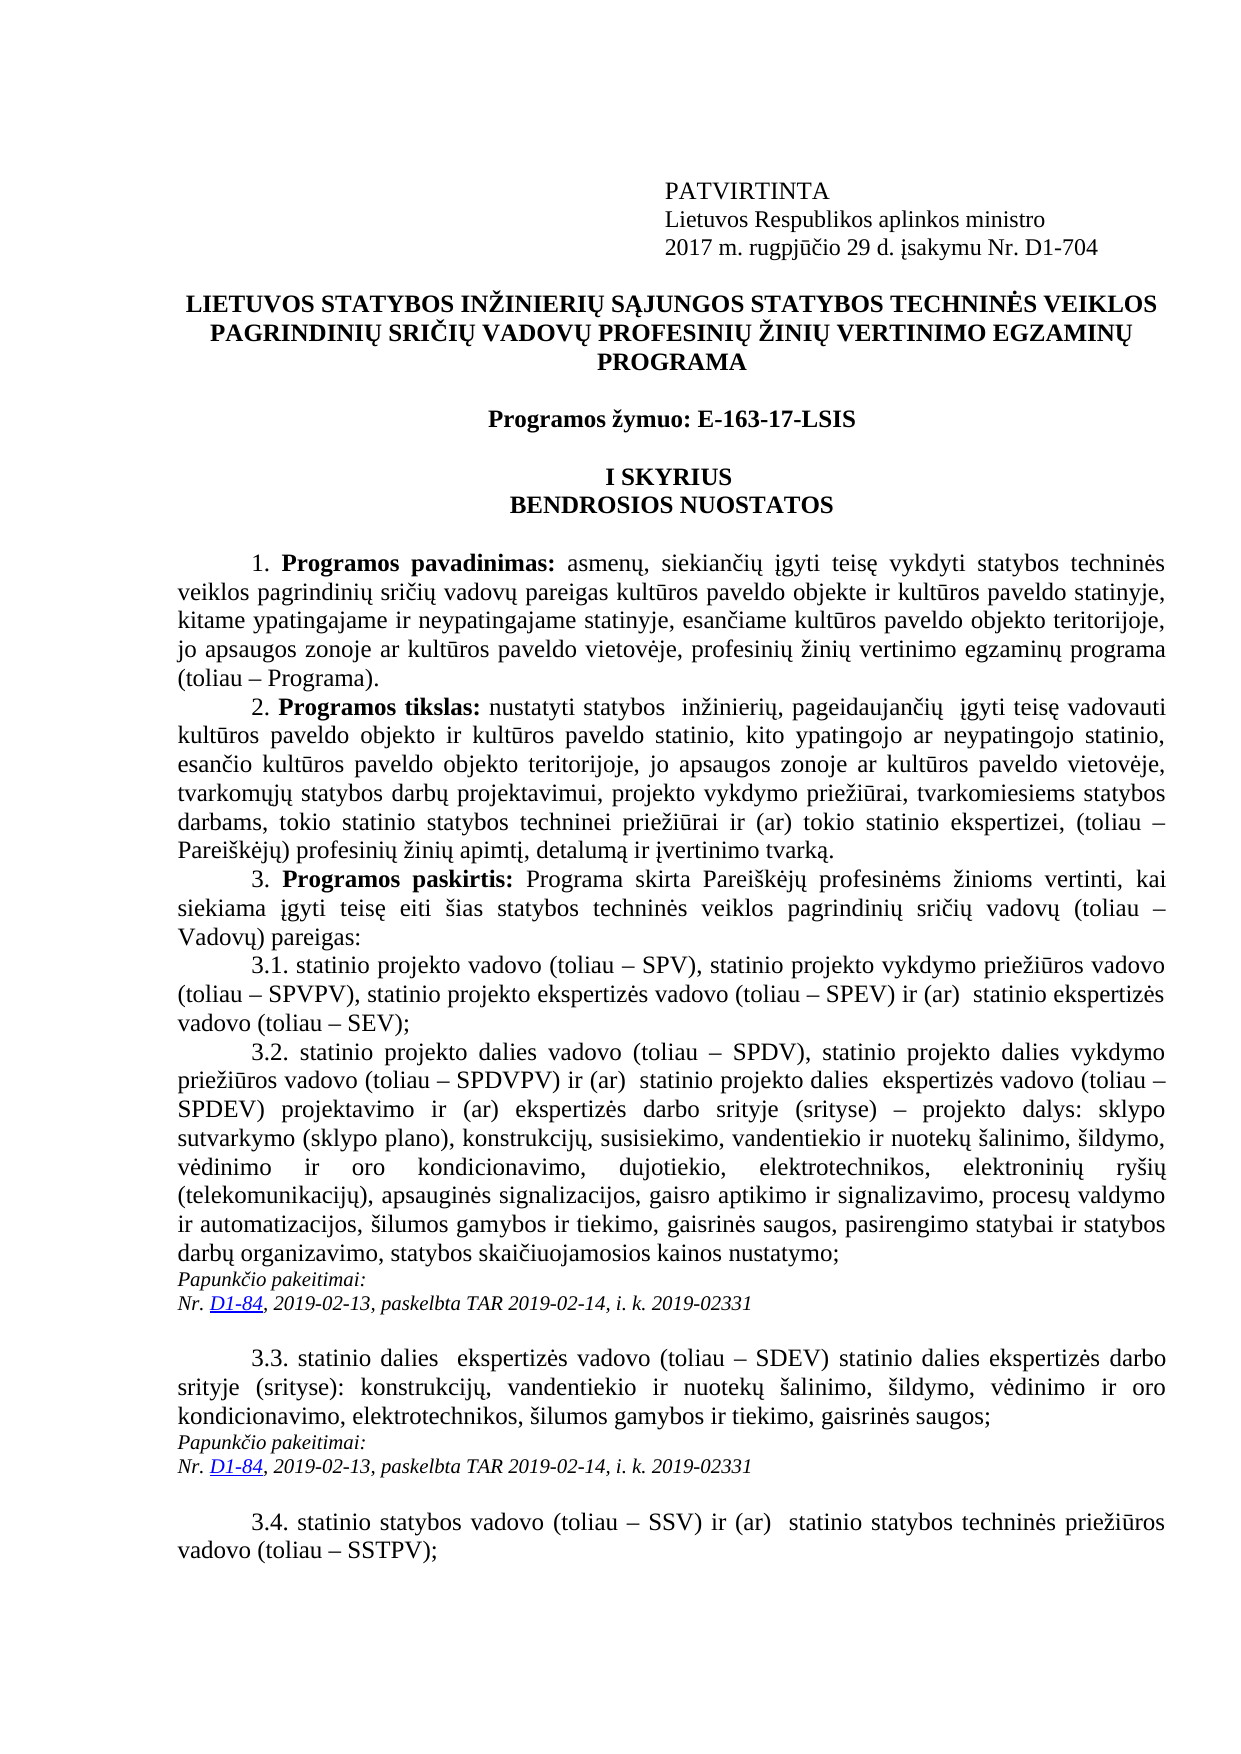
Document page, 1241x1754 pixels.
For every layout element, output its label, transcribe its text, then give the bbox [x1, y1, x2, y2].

text Lietuvos Respublikos aplinkos ministro [177, 205, 1166, 233]
text Nr. D1-84, 2019-02-13, paskelbta TAR 2019-02-14, i. k. 2019-02331 [177, 1454, 1166, 1478]
text 2. Programos tikslas: nustatyti statybos inžinierių, pageidaujančių įgyti teisę vadovauti kultūros paveldo objekto ir kultūros paveldo statinio, kito ypatingojo ar neypatingojo statinio, esančio kultūros paveldo objekto teritorijoje, jo apsaugos zonoje ar kultūros paveldo vietovėje, tvarkomųjų statybos darbų projektavimui, projekto vykdymo priežiūrai, tvarkomiesiems statybos darbams, tokio statinio statybos techninei priežiūrai ir (ar) tokio statinio ekspertizei, (toliau – Pareiškėjų) profesinių žinių apimtį, detalumą ir įvertinimo tvarką. [177, 692, 1166, 864]
text 3. Programos paskirtis: Programa skirta Pareiškėjų profesinėms žinioms vertinti, kai siekiama įgyti teisę eiti šias statybos techninės veiklos pagrindinių sričių vadovų (toliau – Vadovų) pareigas: [177, 864, 1166, 950]
text 1. Programos pavadinimas: asmenų, siekiančių įgyti teisę vykdyti statybos techninės veiklos pagrindinių sričių vadovų pareigas kultūros paveldo objekte ir kultūros paveldo statinyje, kitame ypatingajame ir neypatingajame statinyje, esančiame kultūros paveldo objekto teritorijoje, jo apsaugos zonoje ar kultūros paveldo vietovėje, profesinių žinių vertinimo egzaminų programa (toliau – Programa). [177, 548, 1166, 692]
text 3.2. statinio projekto dalies vadovo (toliau – SPDV), statinio projekto dalies vykdymo priežiūros vadovo (toliau – SPDVPV) ir (ar) statinio projekto dalies ekspertizės vadovo (toliau – SPDEV) projektavimo ir (ar) ekspertizės darbo srityje (srityse) – projekto dalys: sklypo sutvarkymo (sklypo plano), konstrukcijų, susisiekimo, vandentiekio ir nuotekų šalinimo, šildymo, vėdinimo ir oro kondicionavimo, dujotiekio, elektrotechnikos, elektroninių ryšių (telekomunikacijų), apsauginės signalizacijos, gaisro aptikimo ir signalizavimo, procesų valdymo ir automatizacijos, šilumos gamybos ir tiekimo, gaisrinės saugos, pasirengimo statybai ir statybos darbų organizavimo, statybos skaičiuojamosios kainos nustatymo; [177, 1037, 1166, 1267]
text Programos žymuo: E-163-17-LSIS [177, 404, 1166, 433]
text 2017 m. rugpjūčio 29 d. įsakymu Nr. D1-704 [177, 233, 1166, 260]
text 3.1. statinio projekto vadovo (toliau – SPV), statinio projekto vykdymo priežiūros vadovo (toliau – SPVPV), statinio projekto ekspertizės vadovo (toliau – SPEV) ir (ar) statinio ekspertizės vadovo (toliau – SEV); [177, 950, 1166, 1037]
text I SKYRIUS [177, 462, 1166, 490]
text PATVIRTINTA [664, 176, 1166, 205]
text BENDROSIOS NUOSTATOS [177, 490, 1166, 519]
text 3.4. statinio statybos vadovo (toliau – SSV) ir (ar) statinio statybos techninės priežiūros vadovo (toliau – SSTPV); [177, 1507, 1166, 1564]
text Nr. D1-84, 2019-02-13, paskelbta TAR 2019-02-14, i. k. 2019-02331 [177, 1291, 1166, 1315]
text LIETUVOS STATYBOS INŽINIERIŲ SĄJUNGOS STATYBOS TECHNINĖS VEIKLOS PAGRINDINIŲ SRIČIŲ VADOVŲ PROFESINIŲ ŽINIŲ VERTINIMO EGZAMINŲ PROGRAMA [177, 289, 1166, 375]
text Papunkčio pakeitimai: [177, 1267, 1166, 1291]
text 3.3. statinio dalies ekspertizės vadovo (toliau – SDEV) statinio dalies ekspertizės darbo srityje (srityse): konstrukcijų, vandentiekio ir nuotekų šalinimo, šildymo, vėdinimo ir oro kondicionavimo, elektrotechnikos, šilumos gamybos ir tiekimo, gaisrinės saugos; [177, 1343, 1166, 1430]
text Papunkčio pakeitimai: [177, 1430, 1166, 1454]
